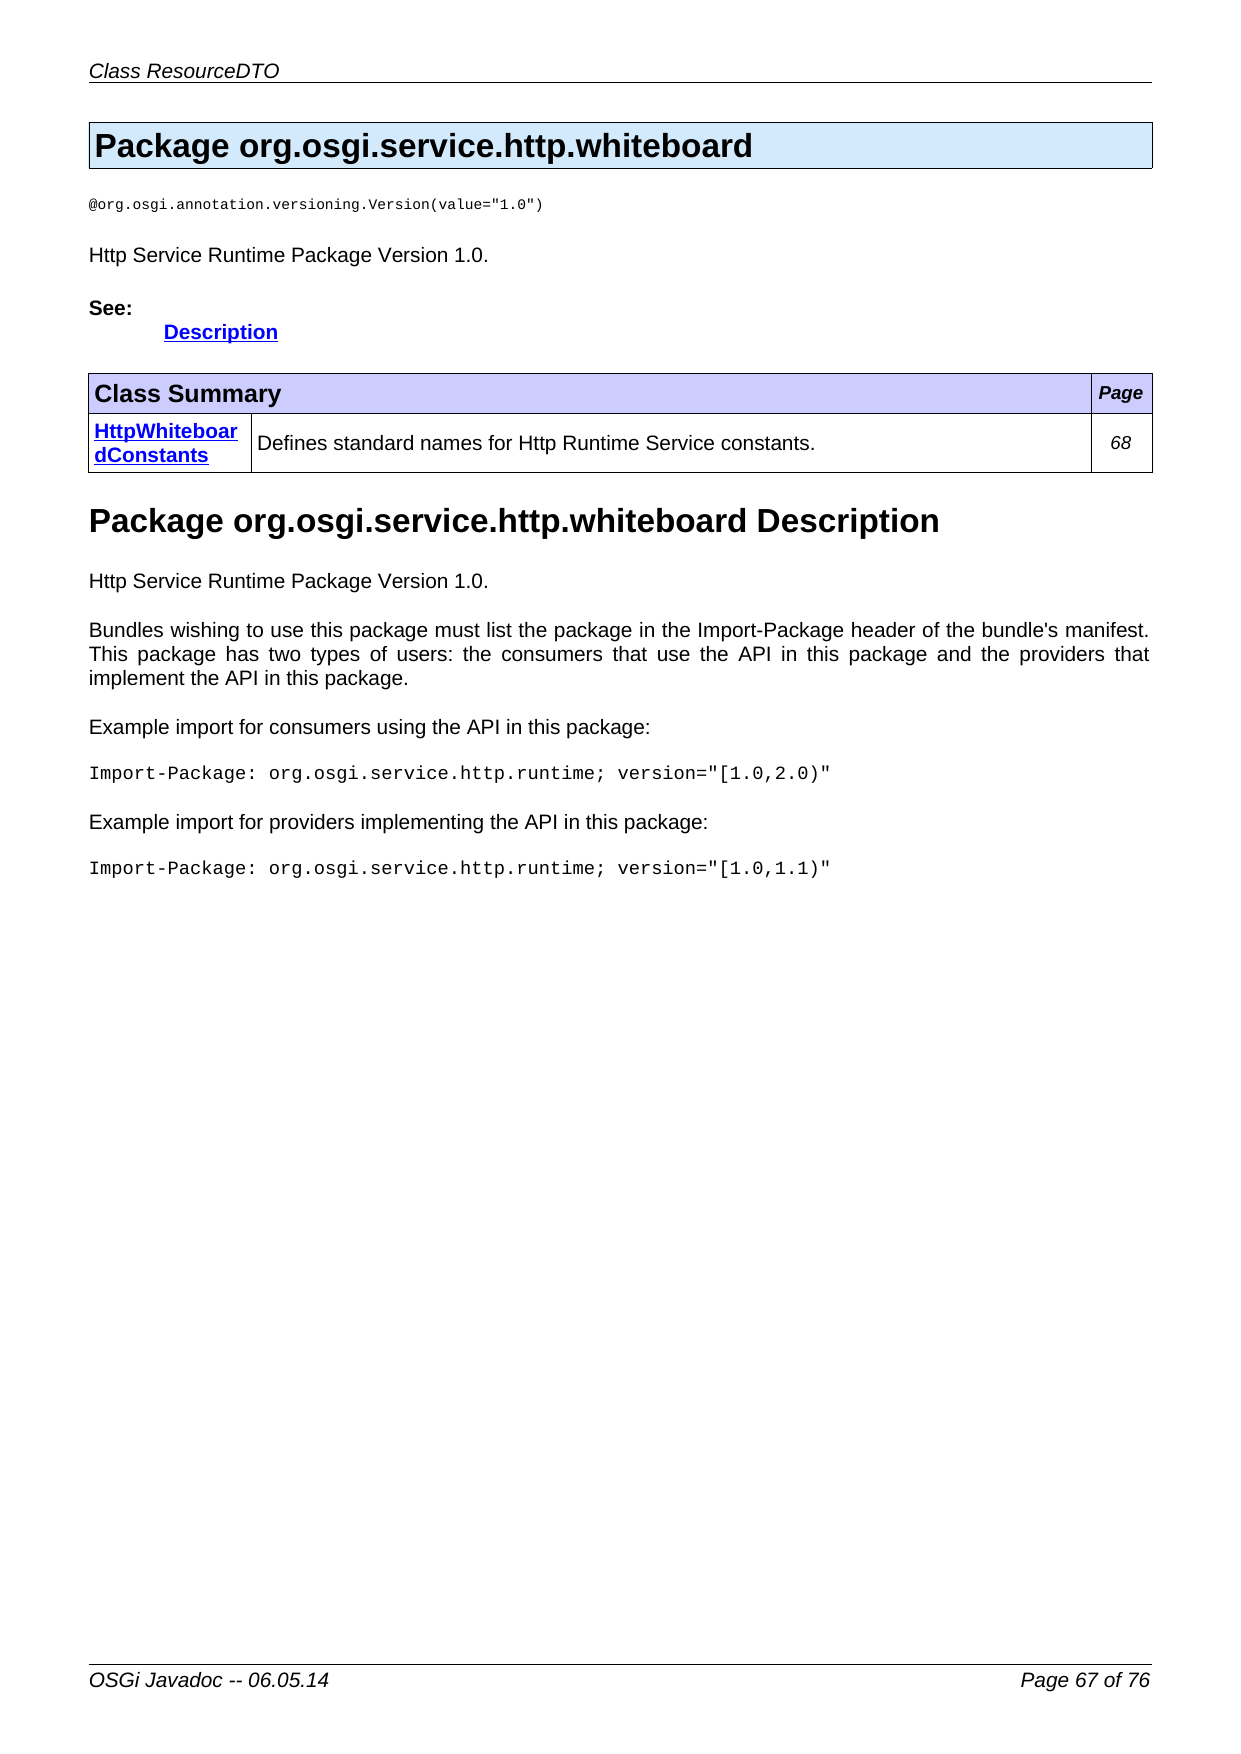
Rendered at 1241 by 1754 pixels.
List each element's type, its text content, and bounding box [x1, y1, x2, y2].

text Bundles wishing to use this package must list the package in the Import-Package header of the bundle's manifest. This package has two types of users: the consumers that use the API in this package and the providers that implement the API in this package. [88, 618, 1152, 690]
text Package org.osgi.service.http.whiteboard Description [88, 502, 1152, 540]
text Import-Package: org.osgi.service.http.runtime; version="[1.0,2.0)" [88, 764, 1152, 785]
table_cell Defines standard names for Http Runtime Service constants. [252, 414, 1091, 472]
text Example import for consumers using the API in this package: [88, 715, 1152, 739]
table_cell HttpWhiteboardConstants [89, 414, 251, 472]
text @org.osgi.annotation.versioning.Version(value="1.0") [88, 197, 1152, 213]
text See: [88, 296, 1152, 320]
table_header Page [1092, 374, 1152, 413]
text Http Service Runtime Package Version 1.0. [88, 243, 1152, 267]
text Import-Package: org.osgi.service.http.runtime; version="[1.0,1.1)" [88, 859, 1152, 880]
text Example import for providers implementing the API in this package: [88, 810, 1152, 834]
table_cell [1092, 414, 1152, 472]
table_header Class Summary [89, 374, 1091, 413]
subtitle Package org.osgi.service.http.whiteboard [90, 123, 1152, 168]
text Description [163, 320, 1152, 344]
text Http Service Runtime Package Version 1.0. [88, 569, 1152, 593]
